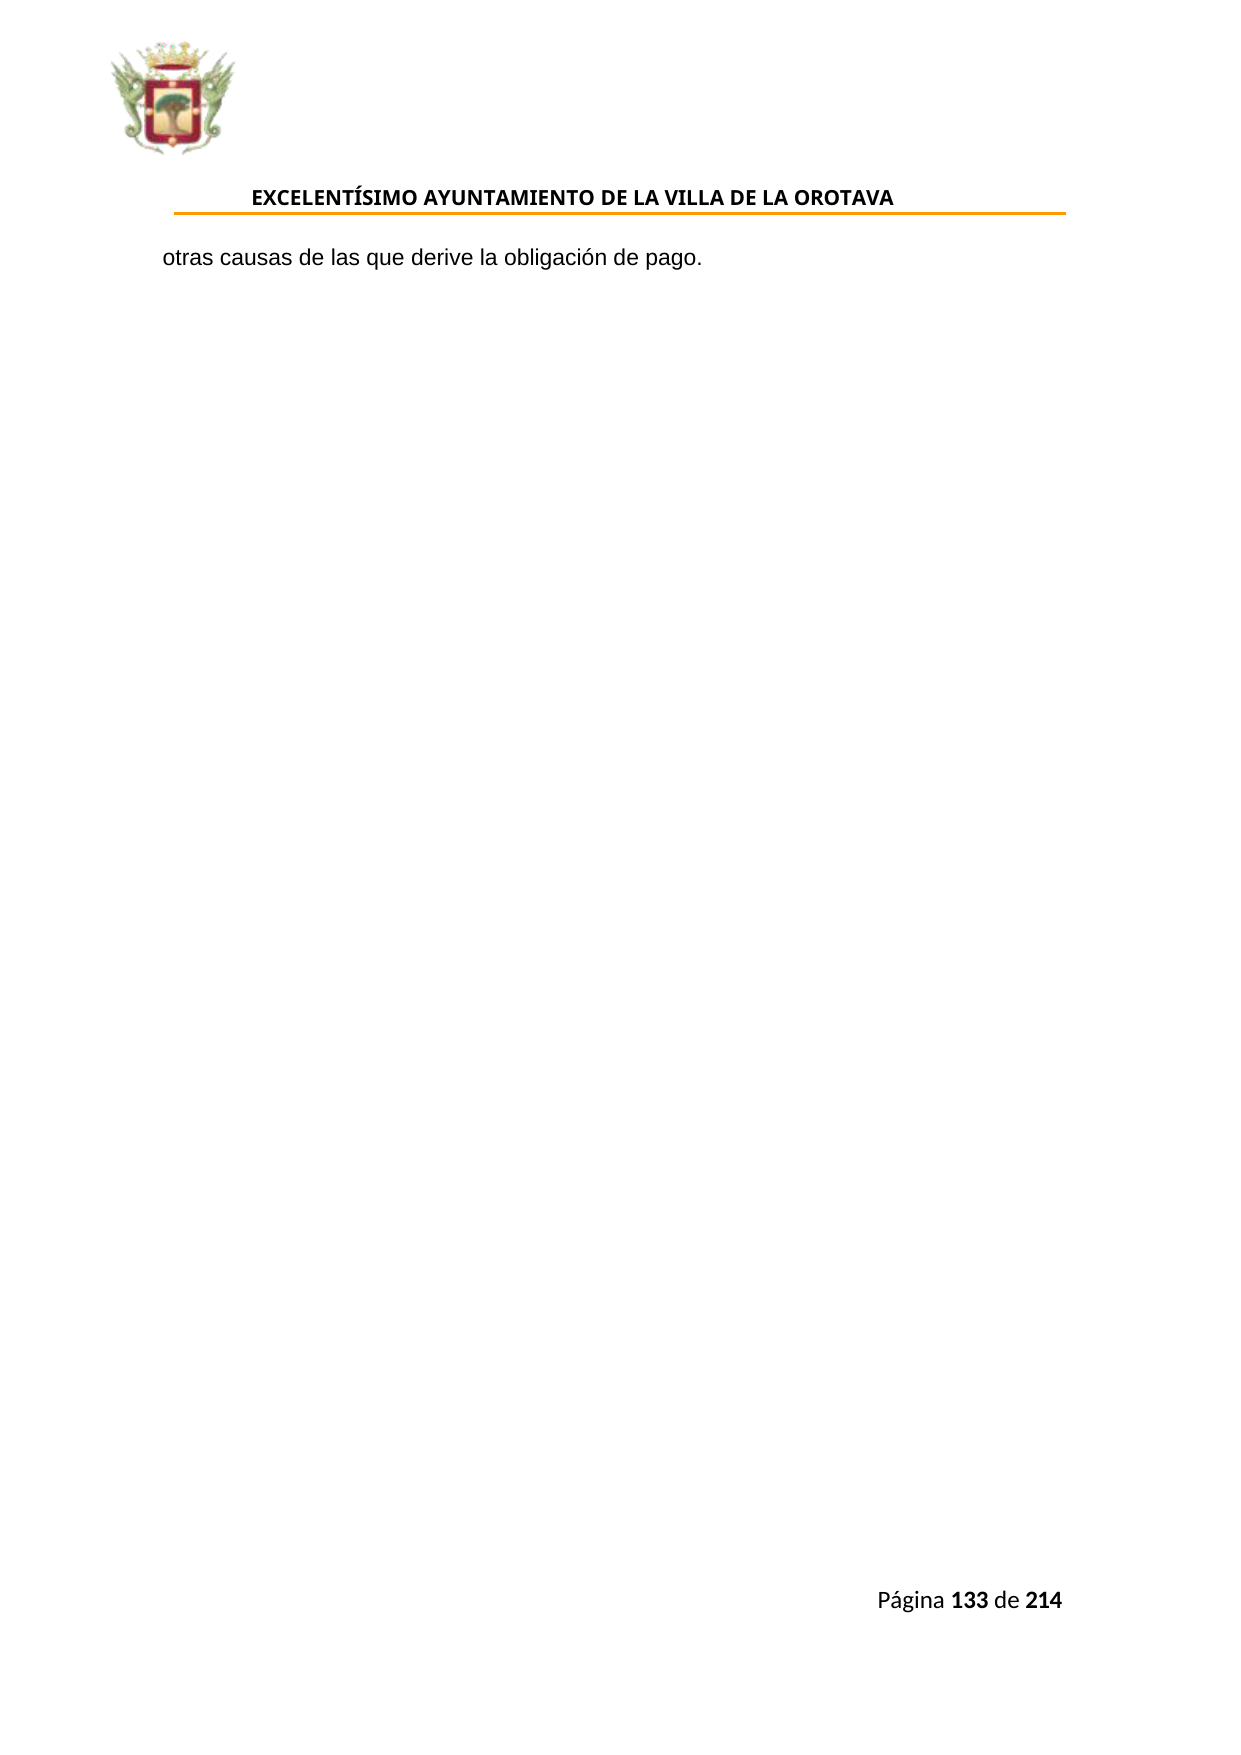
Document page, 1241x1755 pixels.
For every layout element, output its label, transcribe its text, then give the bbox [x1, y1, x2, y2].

text otras causas de las que derive la obligación de pago. [162, 244, 1064, 270]
